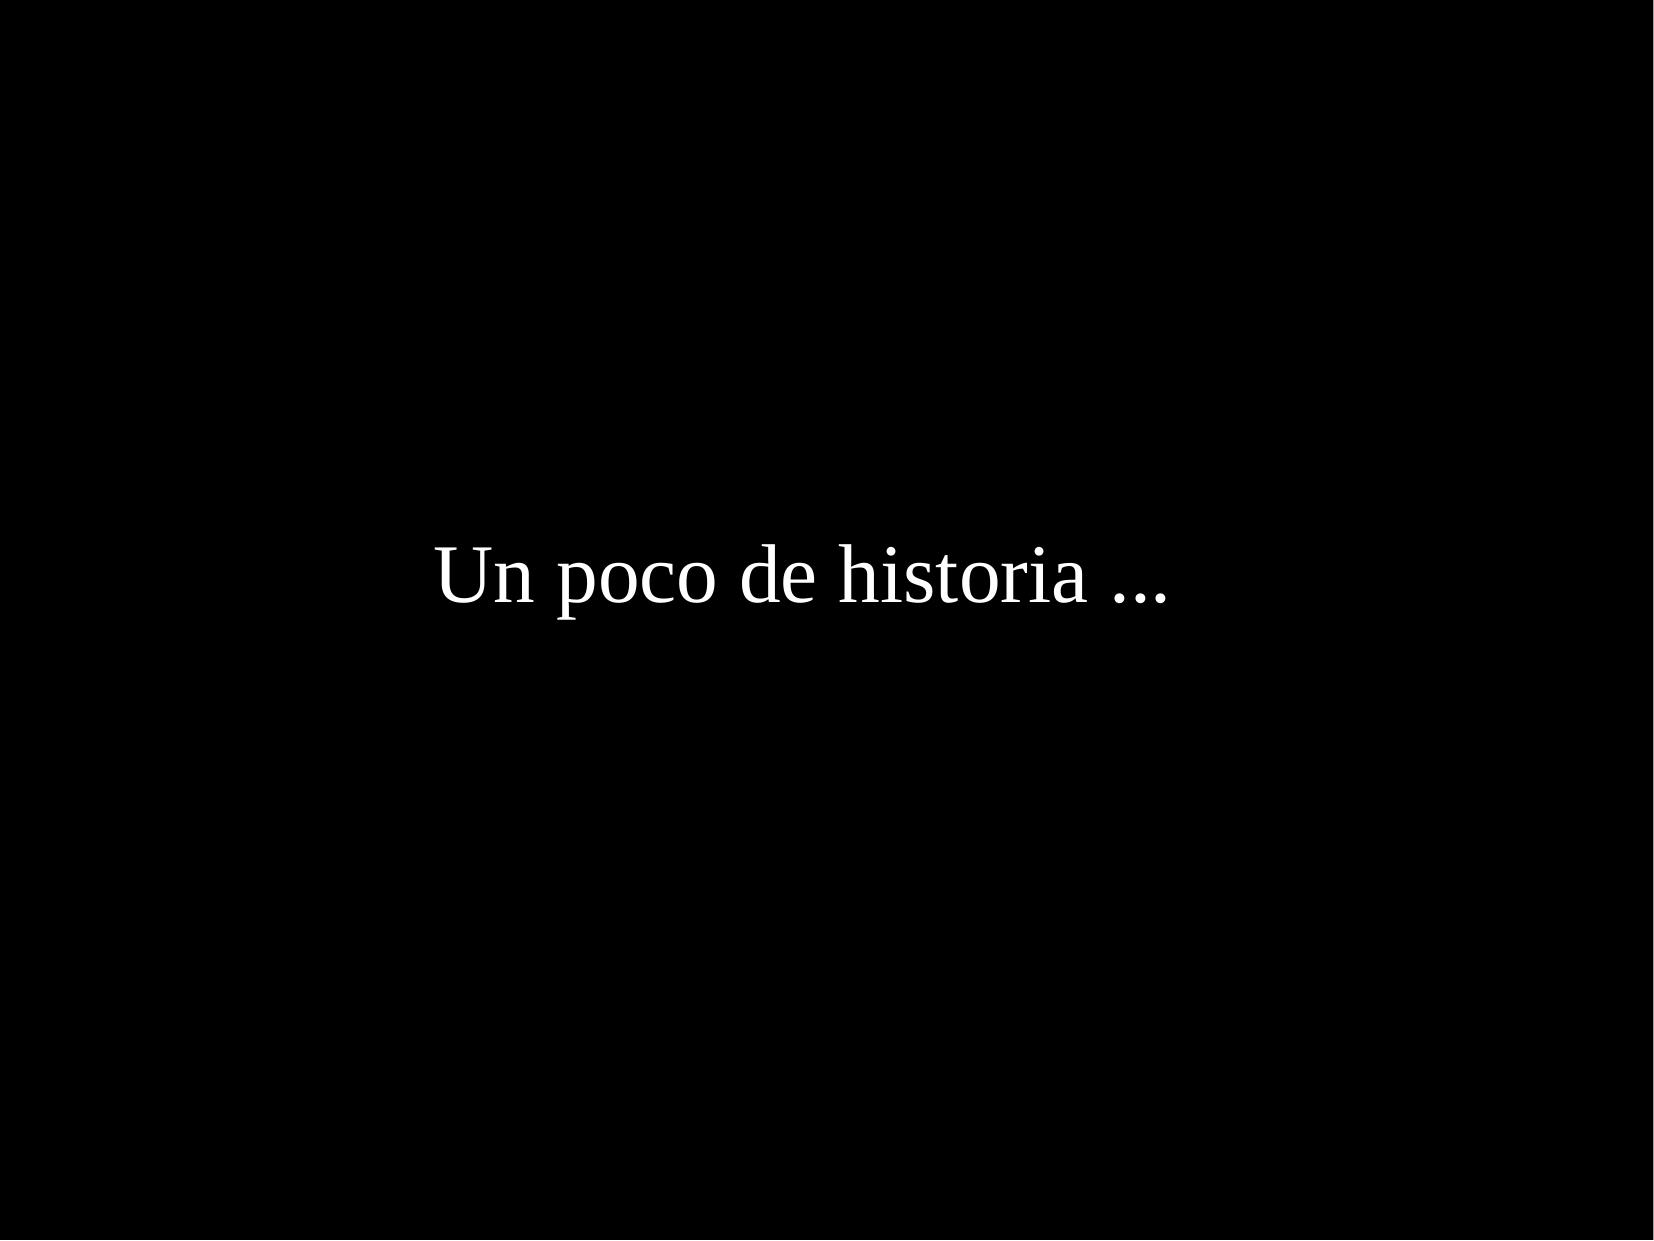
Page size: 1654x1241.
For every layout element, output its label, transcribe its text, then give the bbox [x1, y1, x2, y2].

subtitle Un poco de historia ... [59, 94, 1548, 1055]
